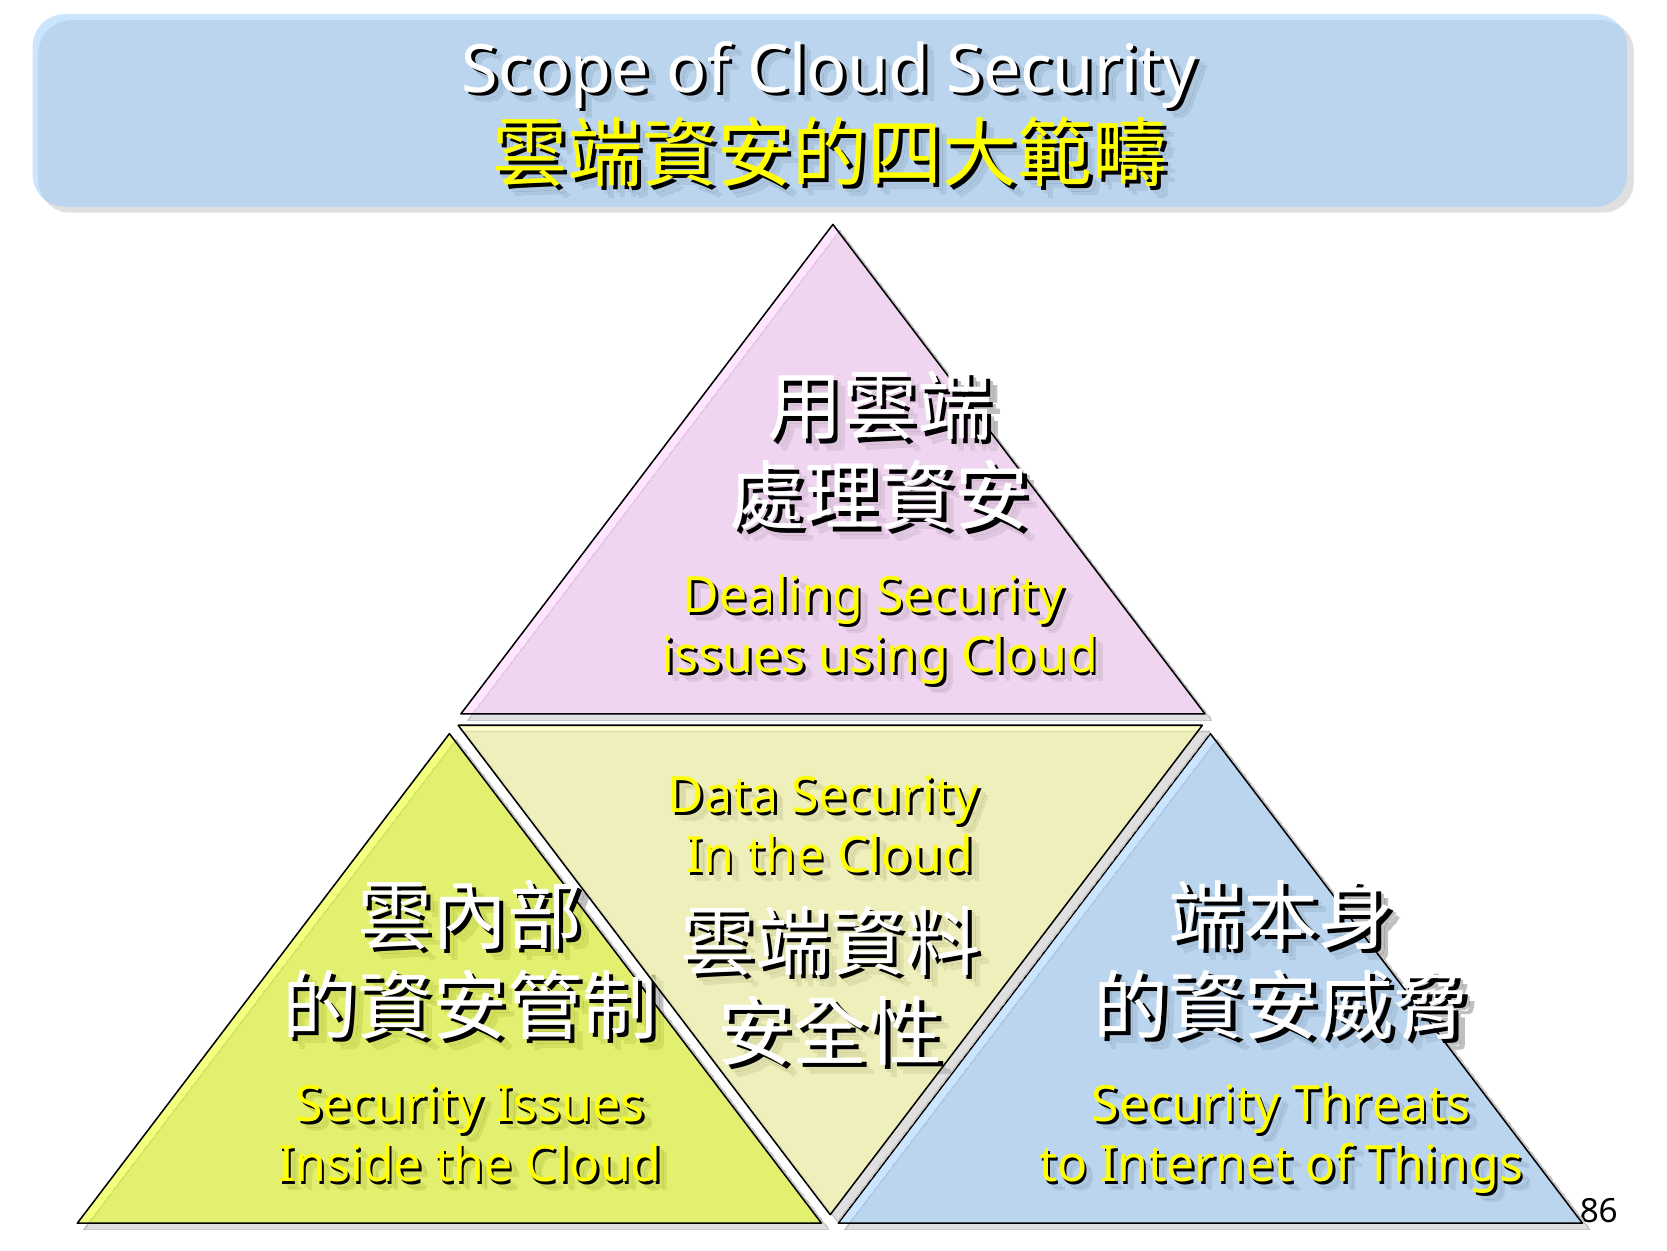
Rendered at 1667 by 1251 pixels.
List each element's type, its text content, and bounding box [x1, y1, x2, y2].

text_box 端本身 的資安威脅 Security Threats to Internet of Things [838, 733, 1583, 1224]
text_box 雲內部 的資安管制 Security Issues Inside the Cloud [77, 733, 822, 1224]
text_box 用雲端 處理資安 Dealing Security issues using Cloud [460, 224, 1206, 714]
text_box Data Security In the Cloud 雲端資料 安全性 [458, 725, 1203, 1215]
text_box Scope of Cloud Security 雲端資安的四大範疇 [32, 14, 1628, 207]
